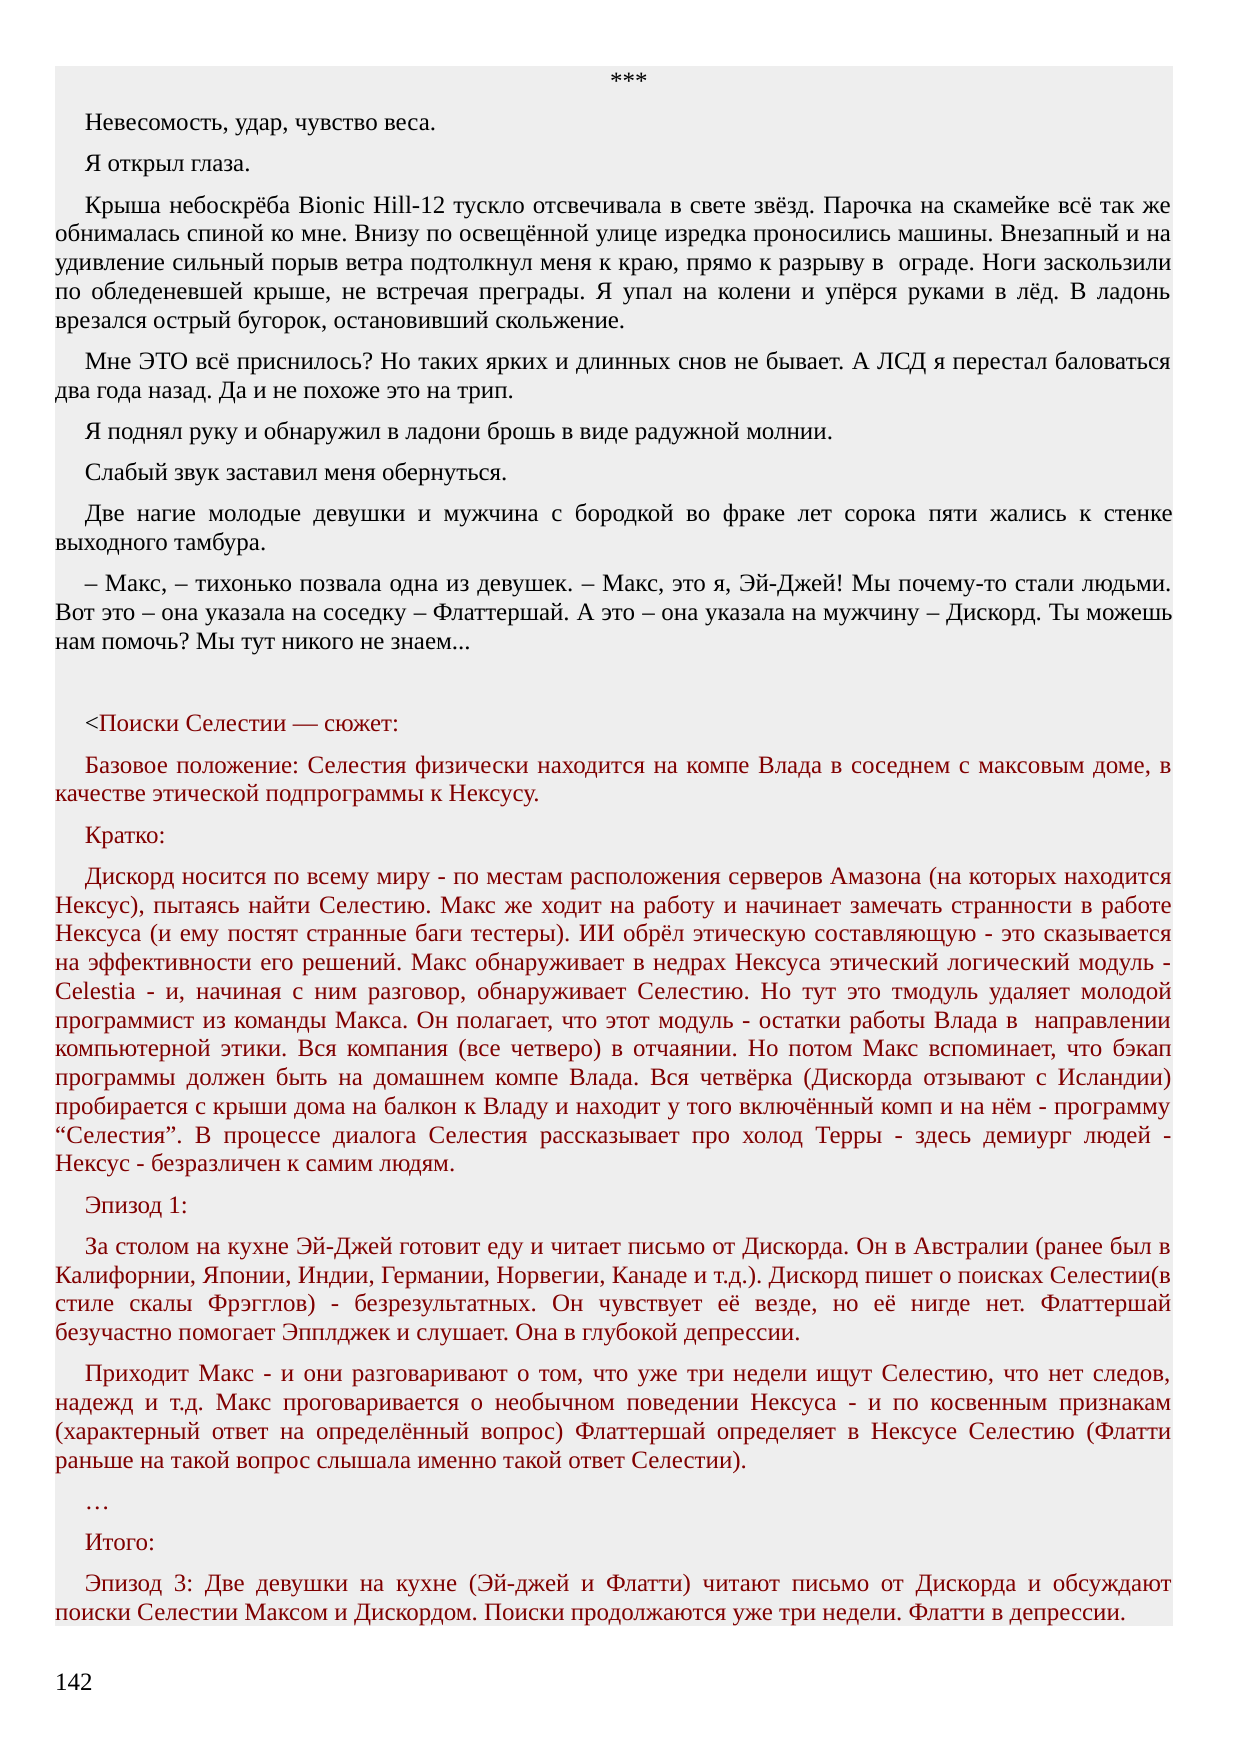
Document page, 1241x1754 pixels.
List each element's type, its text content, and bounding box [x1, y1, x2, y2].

text *** [55, 66, 1173, 95]
text Невесомость, удар, чувство веса. [55, 107, 1173, 136]
text Слабый звук заставил меня обернуться. [55, 457, 1173, 486]
text Итого: [55, 1527, 1173, 1556]
text Я открыл глаза. [55, 148, 1173, 177]
text Кратко: [55, 820, 1173, 848]
text Две нагие молодые девушки и мужчина с бородкой во фраке лет сорока пяти жались к стенке выходного тамбура. [55, 498, 1173, 556]
text Базовое положение: Селестия физически находится на компе Влада в соседнем с максовым доме, в качестве этической подпрограммы к Нексусу. [55, 750, 1173, 807]
text Эпизод 3: Две девушки на кухне (Эй-джей и Флатти) читают письмо от Дискорда и обсуждают поиски Селестии Максом и Дискордом. Поиски продолжаются уже три недели. Флатти в депрессии. [55, 1568, 1173, 1626]
text – Макс, – тихонько позвала одна из девушек. – Макс, это я, Эй-Джей! Мы почему-то стали людьми. Вот это – она указала на соседку – Флаттершай. А это – она указала на мужчину – Дискорд. Ты можешь нам помочь? Мы тут никого не знаем... [55, 568, 1173, 655]
text Крыша небоскрёба Bionic Hill-12 тускло отсвечивала в свете звёзд. Парочка на скамейке всё так же обнималась спиной ко мне. Внизу по освещённой улице изредка проносились машины. Внезапный и на удивление сильный порыв ветра подтолкнул меня к краю, прямо к разрыву в ограде. Ноги заскользили по обледеневшей крыше, не встречая преграды. Я упал на колени и упёрся руками в лёд. В ладонь врезался острый бугорок, остановивший скольжение. [55, 190, 1173, 333]
text Эпизод 1: [55, 1190, 1173, 1218]
text За столом на кухне Эй-Джей готовит еду и читает письмо от Дискорда. Он в Австралии (ранее был в Калифорнии, Японии, Индии, Германии, Норвегии, Канаде и т.д.). Дискорд пишет о поисках Селестии(в стиле скалы Фрэгглов) - безрезультатных. Он чувствует её везде, но её нигде нет. Флаттершай безучастно помогает Эпплджек и слушает. Она в глубокой депрессии. [55, 1231, 1173, 1346]
text <Поиски Селестии — сюжет: [55, 708, 1173, 737]
text Мне ЭТО всё приснилось? Но таких ярких и длинных снов не бывает. А ЛСД я перестал баловаться два года назад. Да и не похоже это на трип. [55, 346, 1173, 403]
text … [55, 1486, 1173, 1515]
text Приходит Макс - и они разговаривают о том, что уже три недели ищут Селестию, что нет следов, надежд и т.д. Макс проговаривается о необычном поведении Нексуса - и по косвенным признакам (характерный ответ на определённый вопрос) Флаттершай определяет в Нексусе Селестию (Флатти раньше на такой вопрос слышала именно такой ответ Селестии). [55, 1358, 1173, 1473]
text Я поднял руку и обнаружил в ладони брошь в виде радужной молнии. [55, 416, 1173, 445]
text Дискорд носится по всему миру - по местам расположения серверов Амазона (на которых находится Нексус), пытаясь найти Селестию. Макс же ходит на работу и начинает замечать странности в работе Нексуса (и ему постят странные баги тестеры). ИИ обрёл этическую составляющую - это сказывается на эффективности его решений. Макс обнаруживает в недрах Нексуса этический логический модуль - Celestia - и, начиная с ним разговор, обнаруживает Селестию. Но тут это тмодуль удаляет молодой программист из команды Макса. Он полагает, что этот модуль - остатки работы Влада в направлении компьютерной этики. Вся компания (все четверо) в отчаянии. Но потом Макс вспоминает, что бэкап программы должен быть на домашнем компе Влада. Вся четвёрка (Дискорда отзывают с Исландии) пробирается с крыши дома на балкон к Владу и находит у того включённый комп и на нём - программу “Селестия”. В процессе диалога Селестия рассказывает про холод Терры - здесь демиург людей - Нексус - безразличен к самим людям. [55, 861, 1173, 1177]
